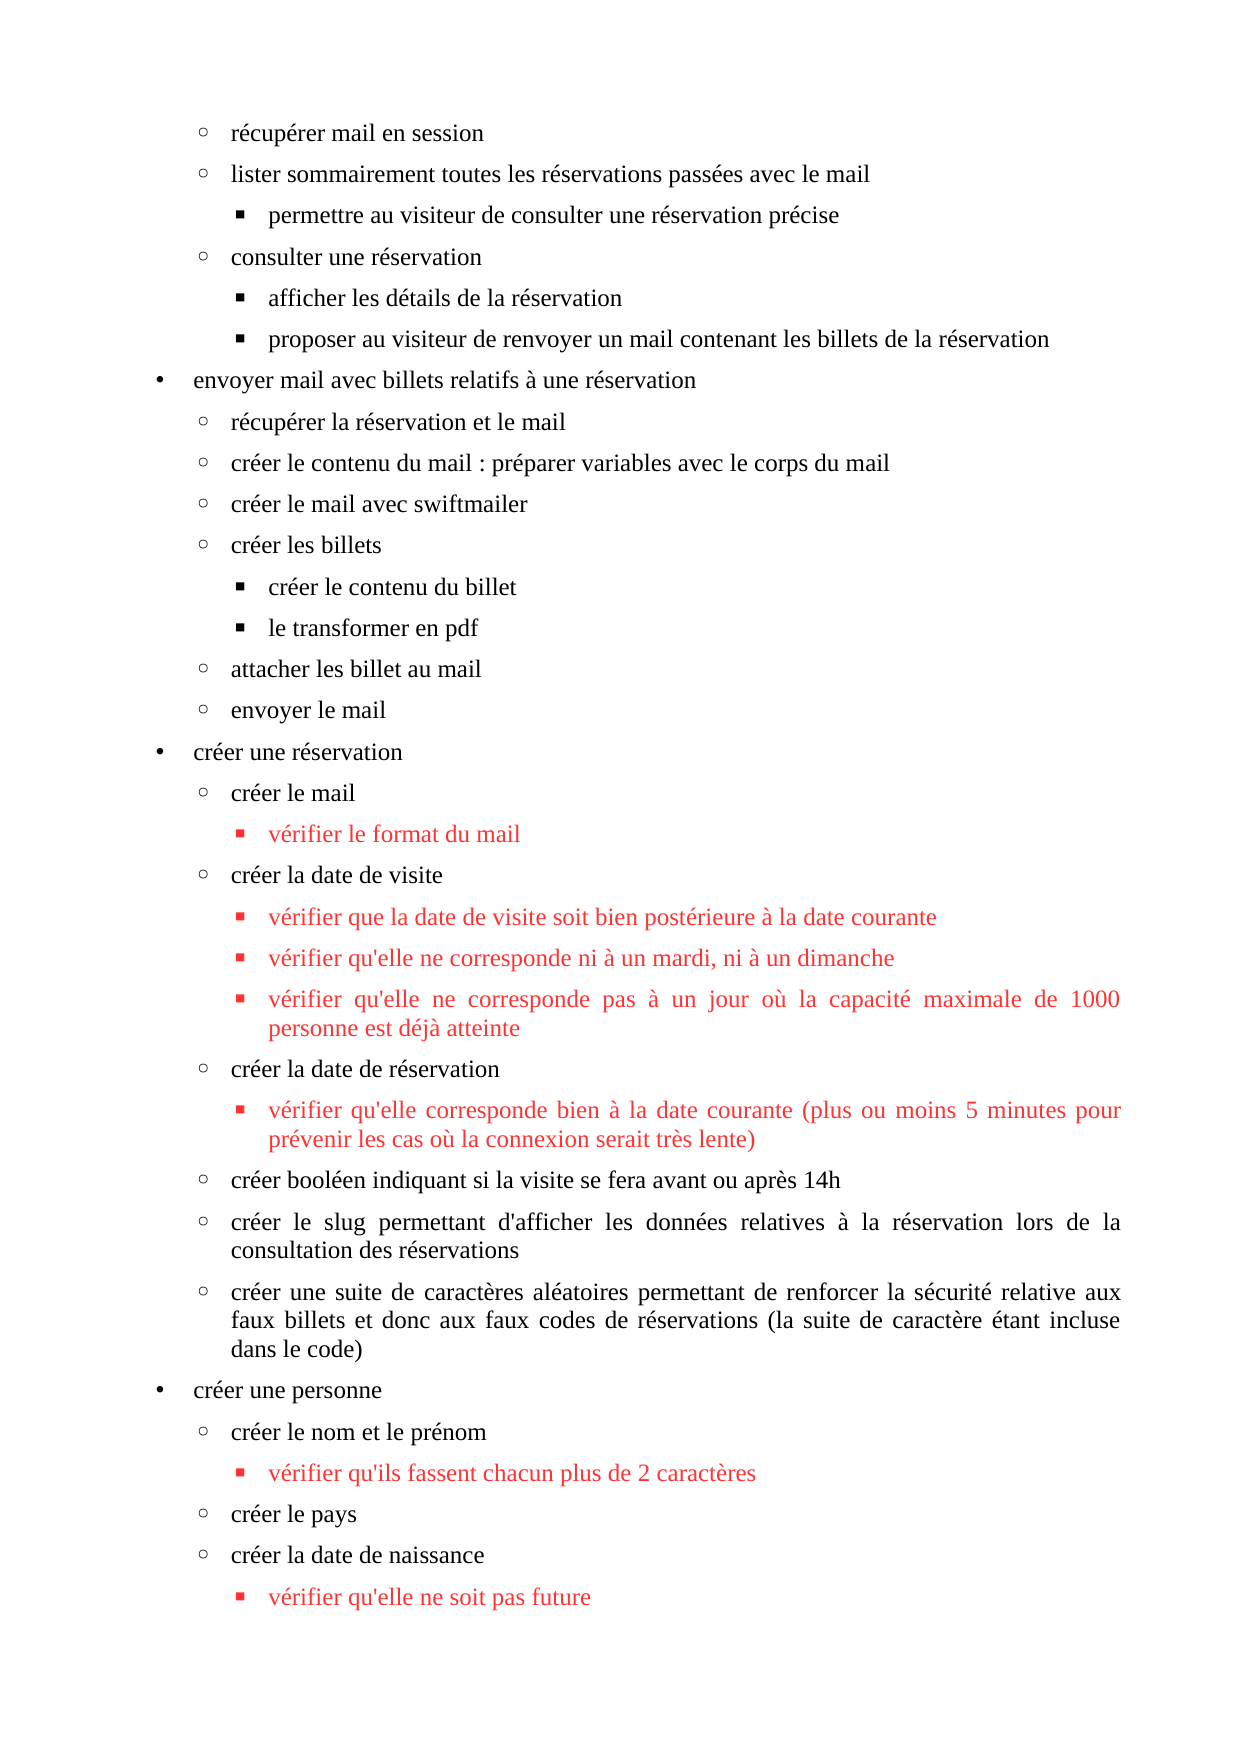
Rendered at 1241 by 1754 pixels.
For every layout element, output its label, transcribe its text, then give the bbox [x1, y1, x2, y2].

list créer le pays [193, 1499, 1122, 1528]
list vérifier que la date de visite soit bien postérieure à la date courante [231, 902, 1122, 931]
list créer le nom et le prénom [193, 1417, 1122, 1446]
list créer une personne [156, 1376, 1122, 1404]
list afficher les détails de la réservation [231, 283, 1122, 312]
list vérifier qu'elle ne soit pas future [231, 1582, 1122, 1611]
list permettre au visiteur de consulter une réservation précise [231, 201, 1122, 229]
list créer les billets [193, 531, 1122, 559]
list vérifier qu'elle corresponde bien à la date courante (plus ou moins 5 minutes pour prévenir les cas où la connexion serait très lente) [231, 1096, 1122, 1153]
list créer la date de naissance [193, 1541, 1122, 1569]
list créer le mail avec swiftmailer [193, 489, 1122, 518]
list attacher les billet au mail [193, 654, 1122, 683]
list vérifier qu'ils fassent chacun plus de 2 caractères [231, 1458, 1122, 1487]
list envoyer mail avec billets relatifs à une réservation [156, 366, 1122, 394]
list proposer au visiteur de renvoyer un mail contenant les billets de la réservation [231, 324, 1122, 353]
list consulter une réservation [193, 242, 1122, 271]
list créer le contenu du billet [231, 572, 1122, 601]
list récupérer mail en session [193, 118, 1122, 147]
list récupérer la réservation et le mail [193, 407, 1122, 436]
list vérifier qu'elle ne corresponde ni à un mardi, ni à un dimanche [231, 943, 1122, 972]
list créer une suite de caractères aléatoires permettant de renforcer la sécurité relative aux faux billets et donc aux faux codes de réservations (la suite de caractère étant incluse dans le code) [193, 1277, 1122, 1363]
list créer le slug permettant d'afficher les données relatives à la réservation lors de la consultation des réservations [193, 1207, 1122, 1264]
list créer la date de réservation [193, 1054, 1122, 1083]
list le transformer en pdf [231, 613, 1122, 642]
list créer le contenu du mail : préparer variables avec le corps du mail [193, 448, 1122, 477]
list vérifier qu'elle ne corresponde pas à un jour où la capacité maximale de 1000 personne est déjà atteinte [231, 984, 1122, 1042]
list vérifier le format du mail [231, 819, 1122, 848]
list créer booléen indiquant si la visite se fera avant ou après 14h [193, 1166, 1122, 1194]
list lister sommairement toutes les réservations passées avec le mail [193, 159, 1122, 188]
list créer la date de visite [193, 861, 1122, 889]
list créer le mail [193, 778, 1122, 807]
list créer une réservation [156, 737, 1122, 766]
list envoyer le mail [193, 696, 1122, 724]
